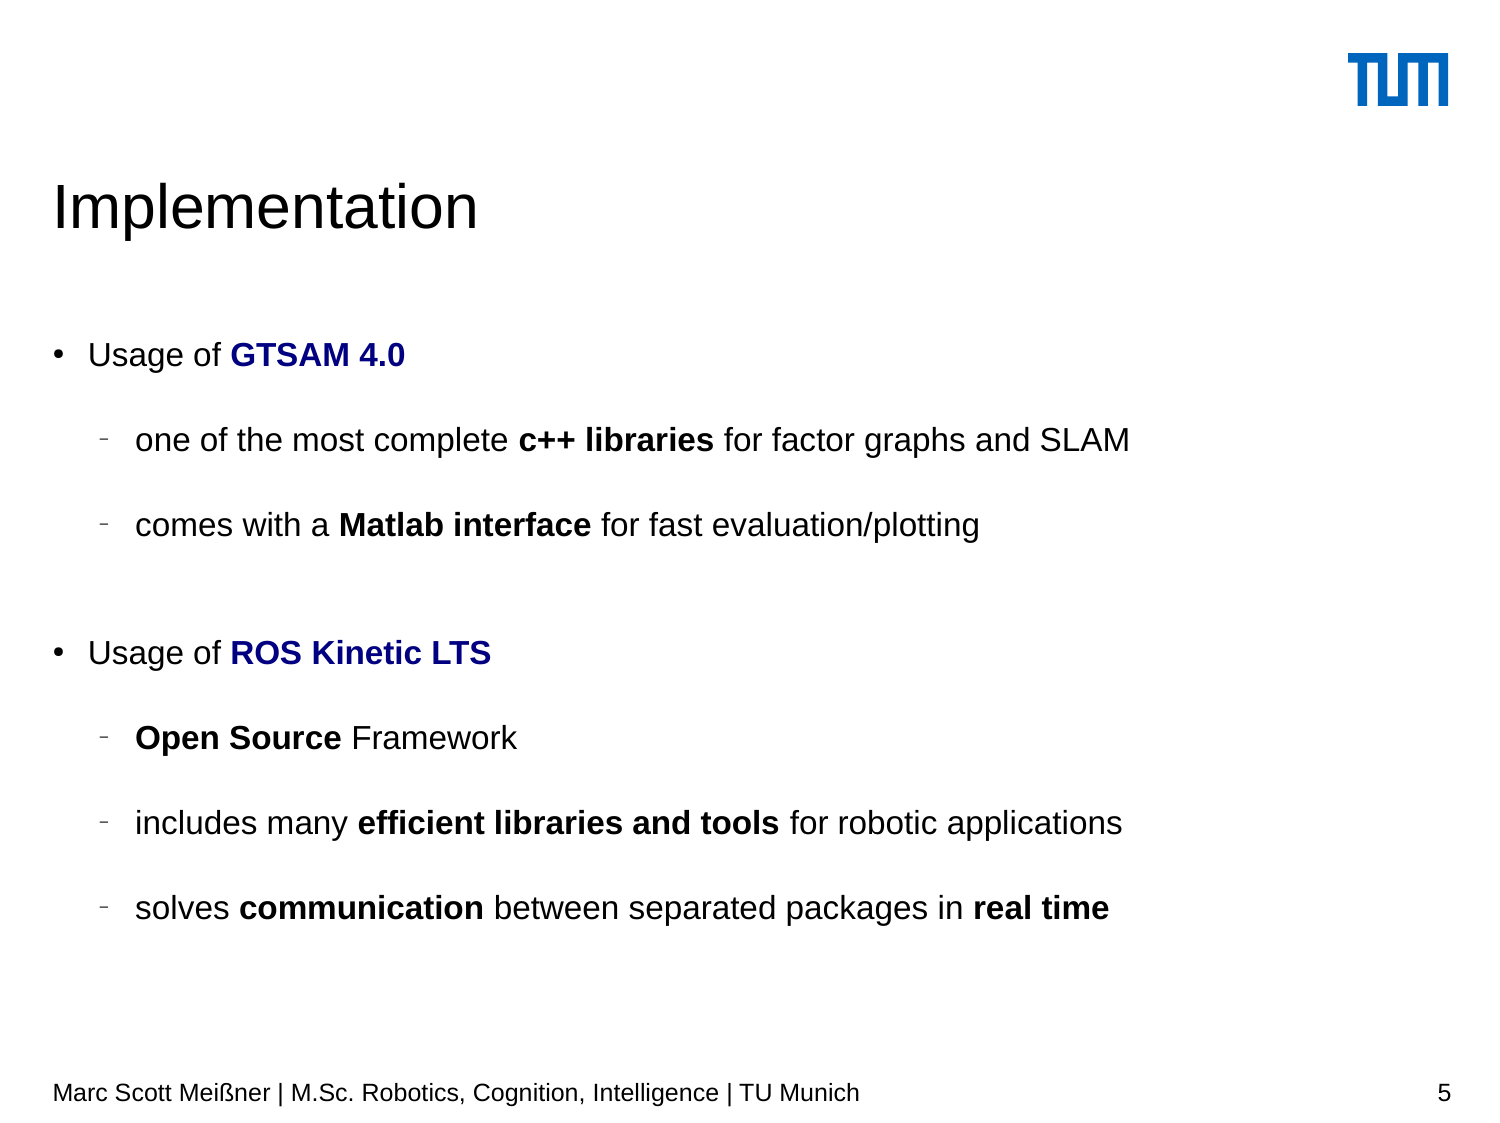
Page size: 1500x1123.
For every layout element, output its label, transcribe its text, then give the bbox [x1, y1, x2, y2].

list Usage of GTSAM 4.0 one of the most complete c++ libraries for factor graphs and SLAM comes with a Matlab interface for fast evaluation/plotting Usage of ROS Kinetic LTS Open Source Framework includes many efficient libraries and tools for robotic applications solves communication between separated packages in real time [52, 330, 1453, 1105]
title Implementation [52, 171, 1453, 242]
